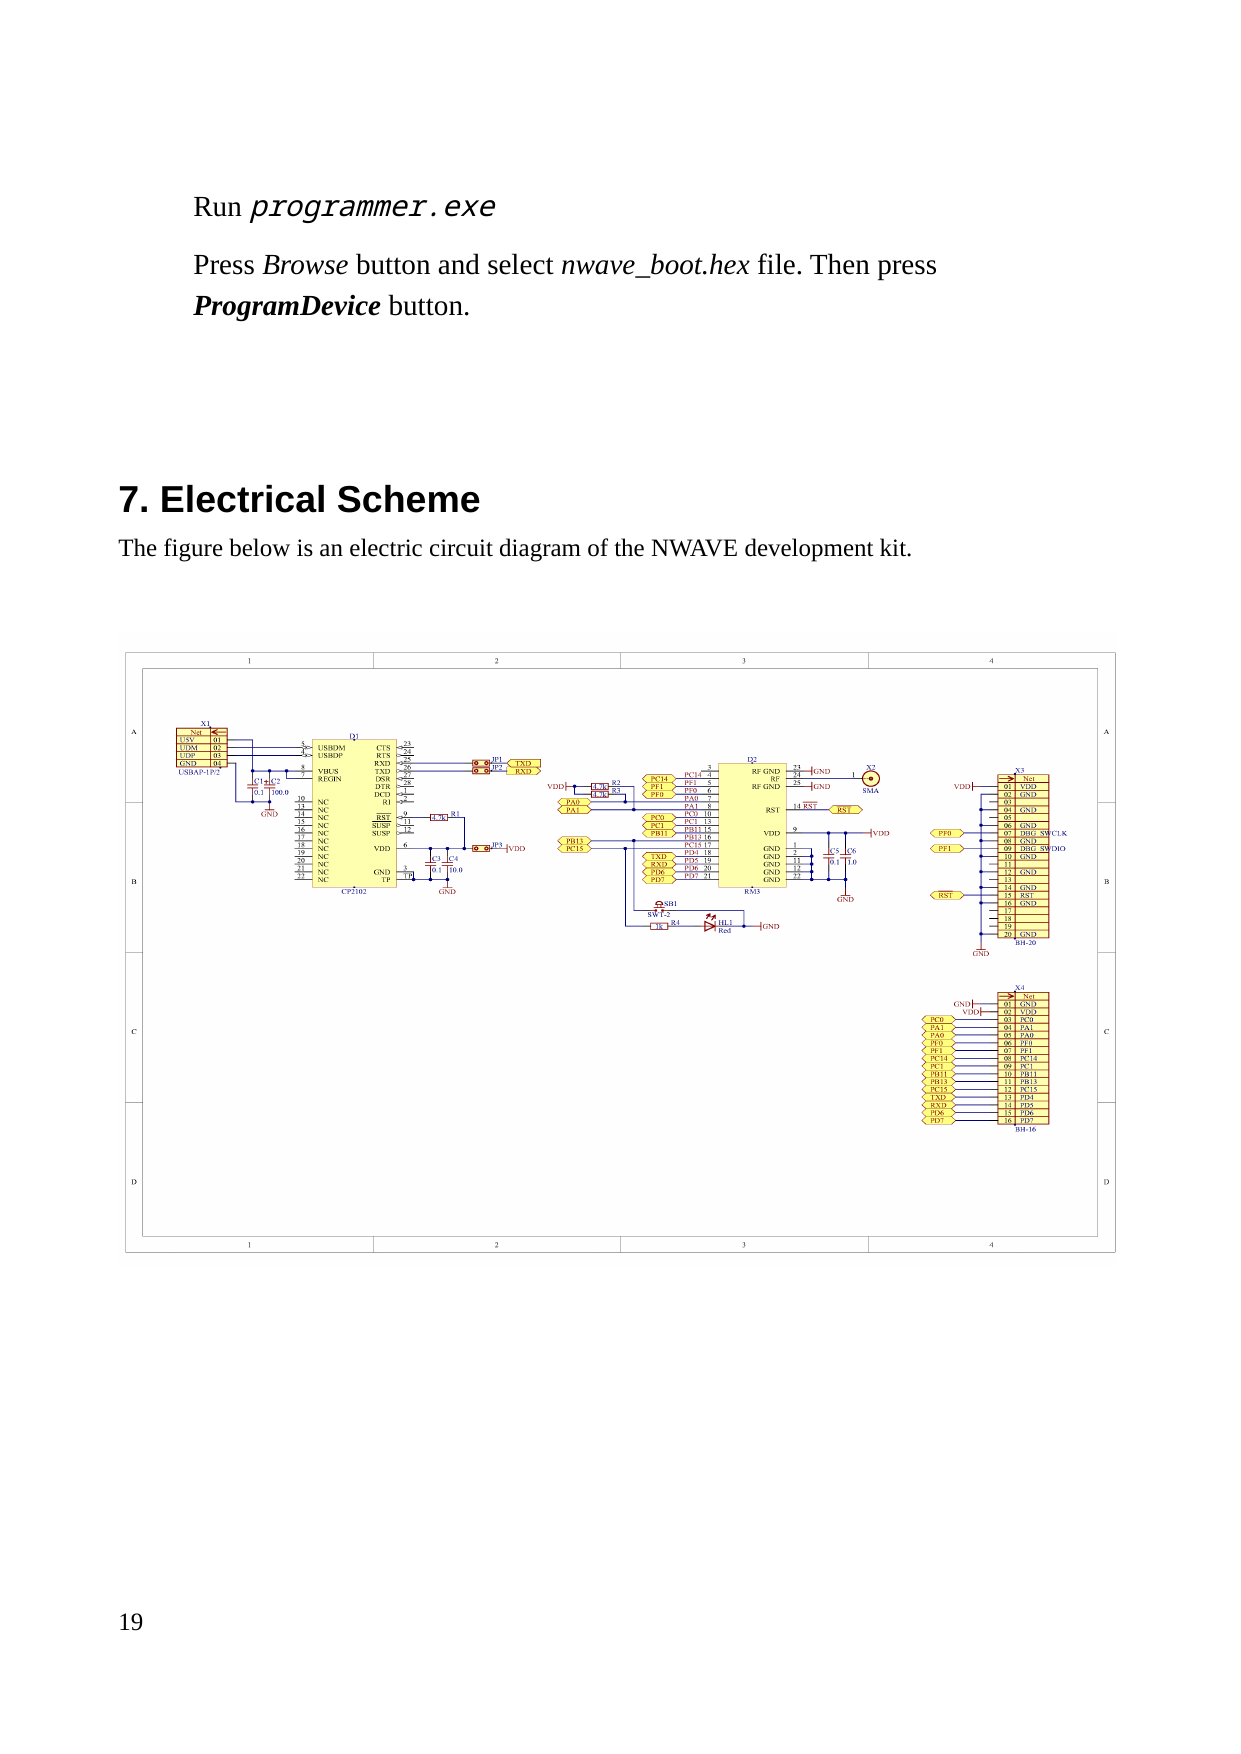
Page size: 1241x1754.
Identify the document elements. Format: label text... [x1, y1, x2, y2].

subtitle 7. Electrical Scheme [118, 477, 1122, 520]
list The figure below is an electric circuit diagram of the NWAVE development kit. [118, 533, 1122, 561]
list Press Browse button and select nwave_boot.hex file. Then press ProgramDevice button. [156, 247, 1122, 321]
list Run programmer.exe [156, 185, 1122, 225]
